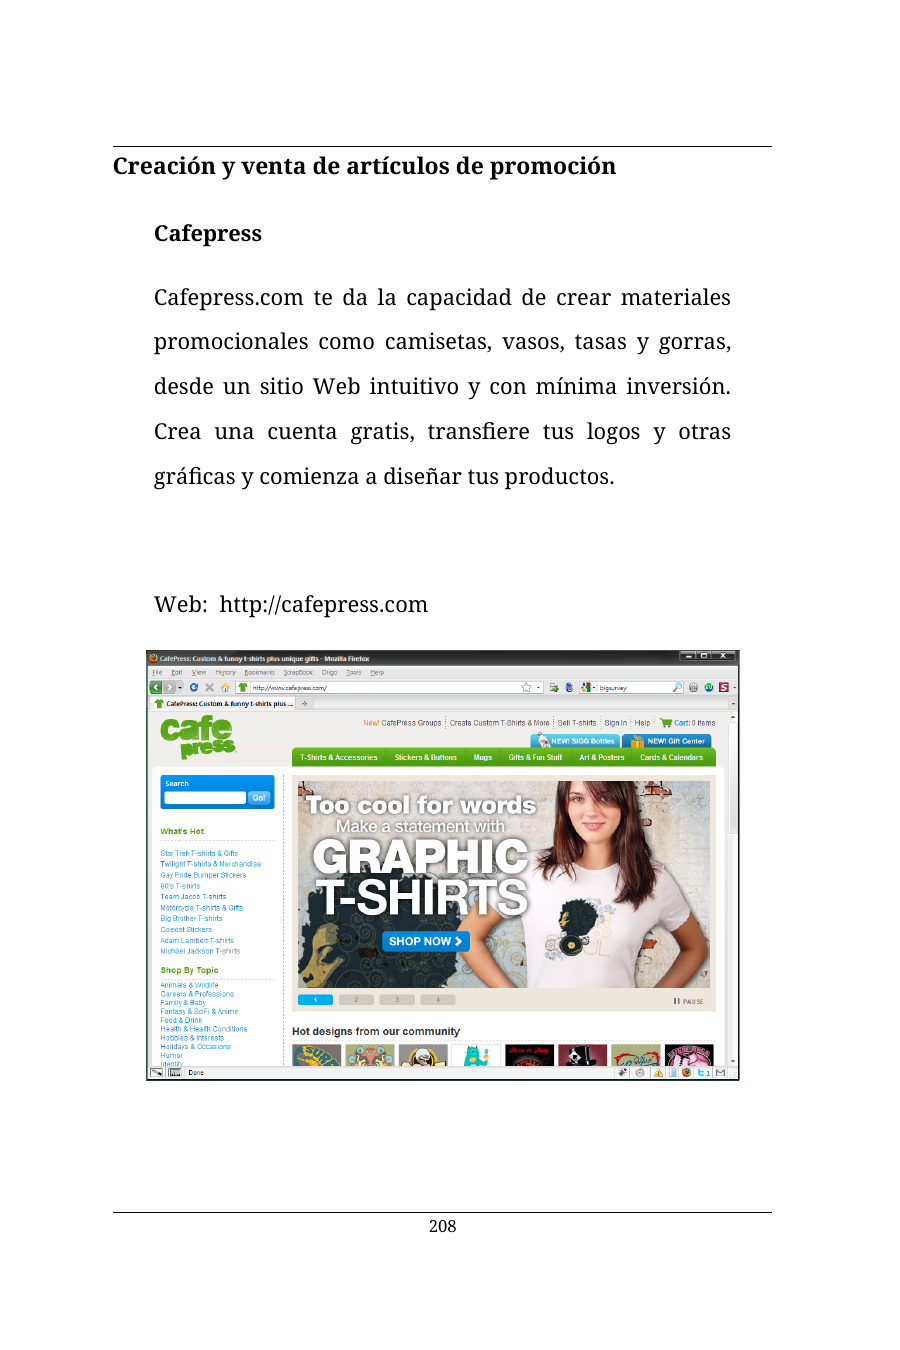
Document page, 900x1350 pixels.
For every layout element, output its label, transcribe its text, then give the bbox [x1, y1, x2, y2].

table_header Cafepress Cafepress.com te da la capacidad de crear materiales promocionales como camisetas, vasos, tasas y gorras, desde un sitio Web intuitivo y con mínima inversión. Crea una cuenta gratis, transfiere tus logos y otras gráficas y comienza a diseñar tus productos. Web: http://cafepress.com [139, 194, 747, 644]
picture [146, 650, 740, 1081]
table_cell [139, 644, 747, 1128]
subtitle Creación y venta de artículos de promoción [112, 150, 772, 181]
